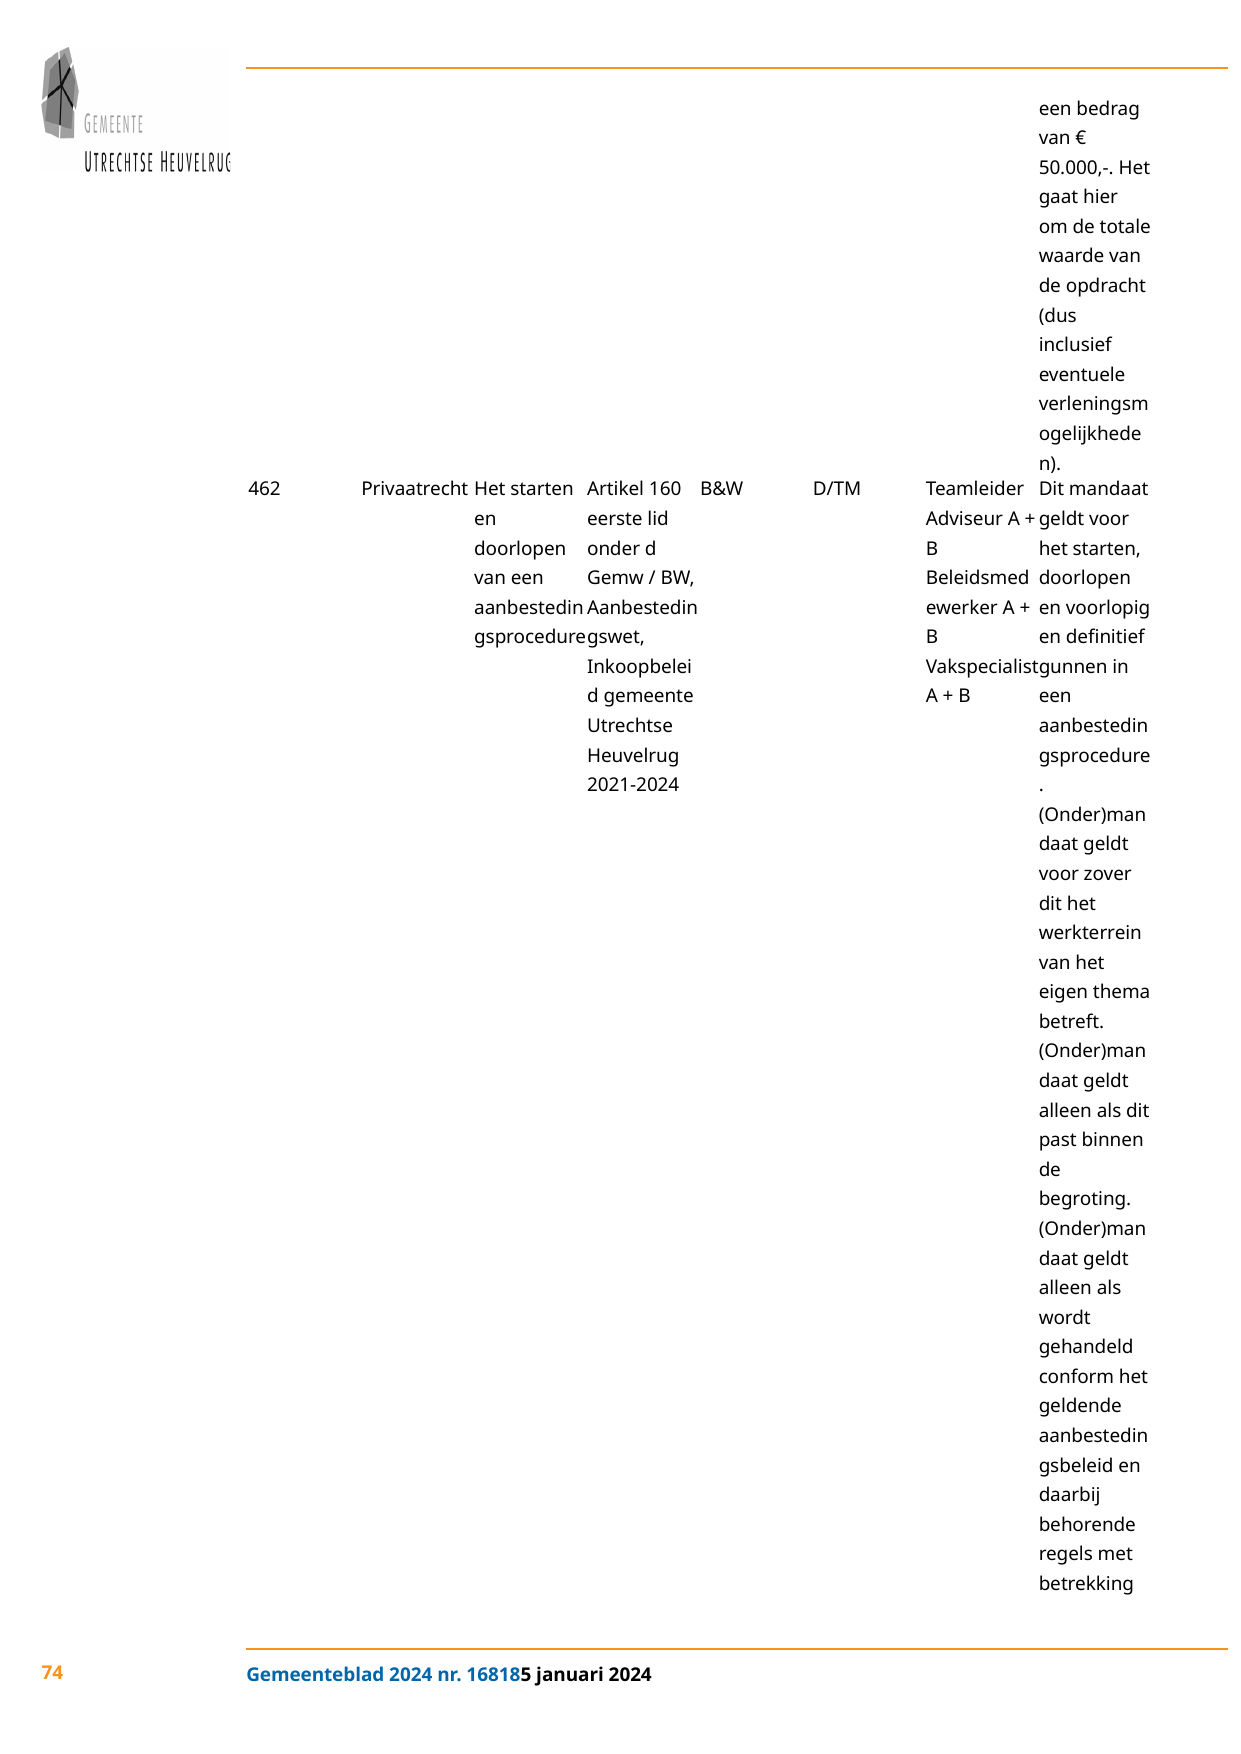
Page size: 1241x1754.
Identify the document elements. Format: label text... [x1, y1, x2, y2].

table_cell Het starten en doorlopen van een aanbestedingsprocedure [474, 476, 587, 1596]
table_cell [813, 95, 926, 476]
table_cell [474, 95, 587, 476]
table_cell 462 [248, 476, 361, 1596]
table_cell [248, 95, 361, 476]
table_cell Dit mandaat geldt voor het starten, doorlopen en voorlopig en definitief gunnen in een aanbestedingsprocedure. (Onder)mandaat geldt voor zover dit het werkterrein van het eigen thema betreft. (Onder)mandaat geldt alleen als dit past binnen de begroting. (Onder)mandaat geldt alleen als wordt gehandeld conform het geldende aanbestedingsbeleid en daarbij behorende regels met betrekking [1039, 476, 1152, 1596]
table_cell Privaatrecht [361, 476, 474, 1596]
picture [41, 47, 231, 172]
table_cell [587, 95, 700, 476]
table_cell een bedrag van € 50.000,-. Het gaat hier om de totale waarde van de opdracht (dus inclusief eventuele verleningsmogelijkheden). [1039, 95, 1152, 476]
table_cell Artikel 160 eerste lid onder d Gemw / BW, Aanbestedingswet, Inkoopbeleid gemeente Utrechtse Heuvelrug 2021-2024 [587, 476, 700, 1596]
table_cell [361, 95, 474, 476]
table_cell [700, 95, 813, 476]
table_cell D/TM [813, 476, 926, 1596]
table_cell [926, 95, 1038, 476]
table_cell Teamleider Adviseur A + B Beleidsmedewerker A + B Vakspecialist A + B [926, 476, 1038, 1596]
table_cell B&W [700, 476, 813, 1596]
